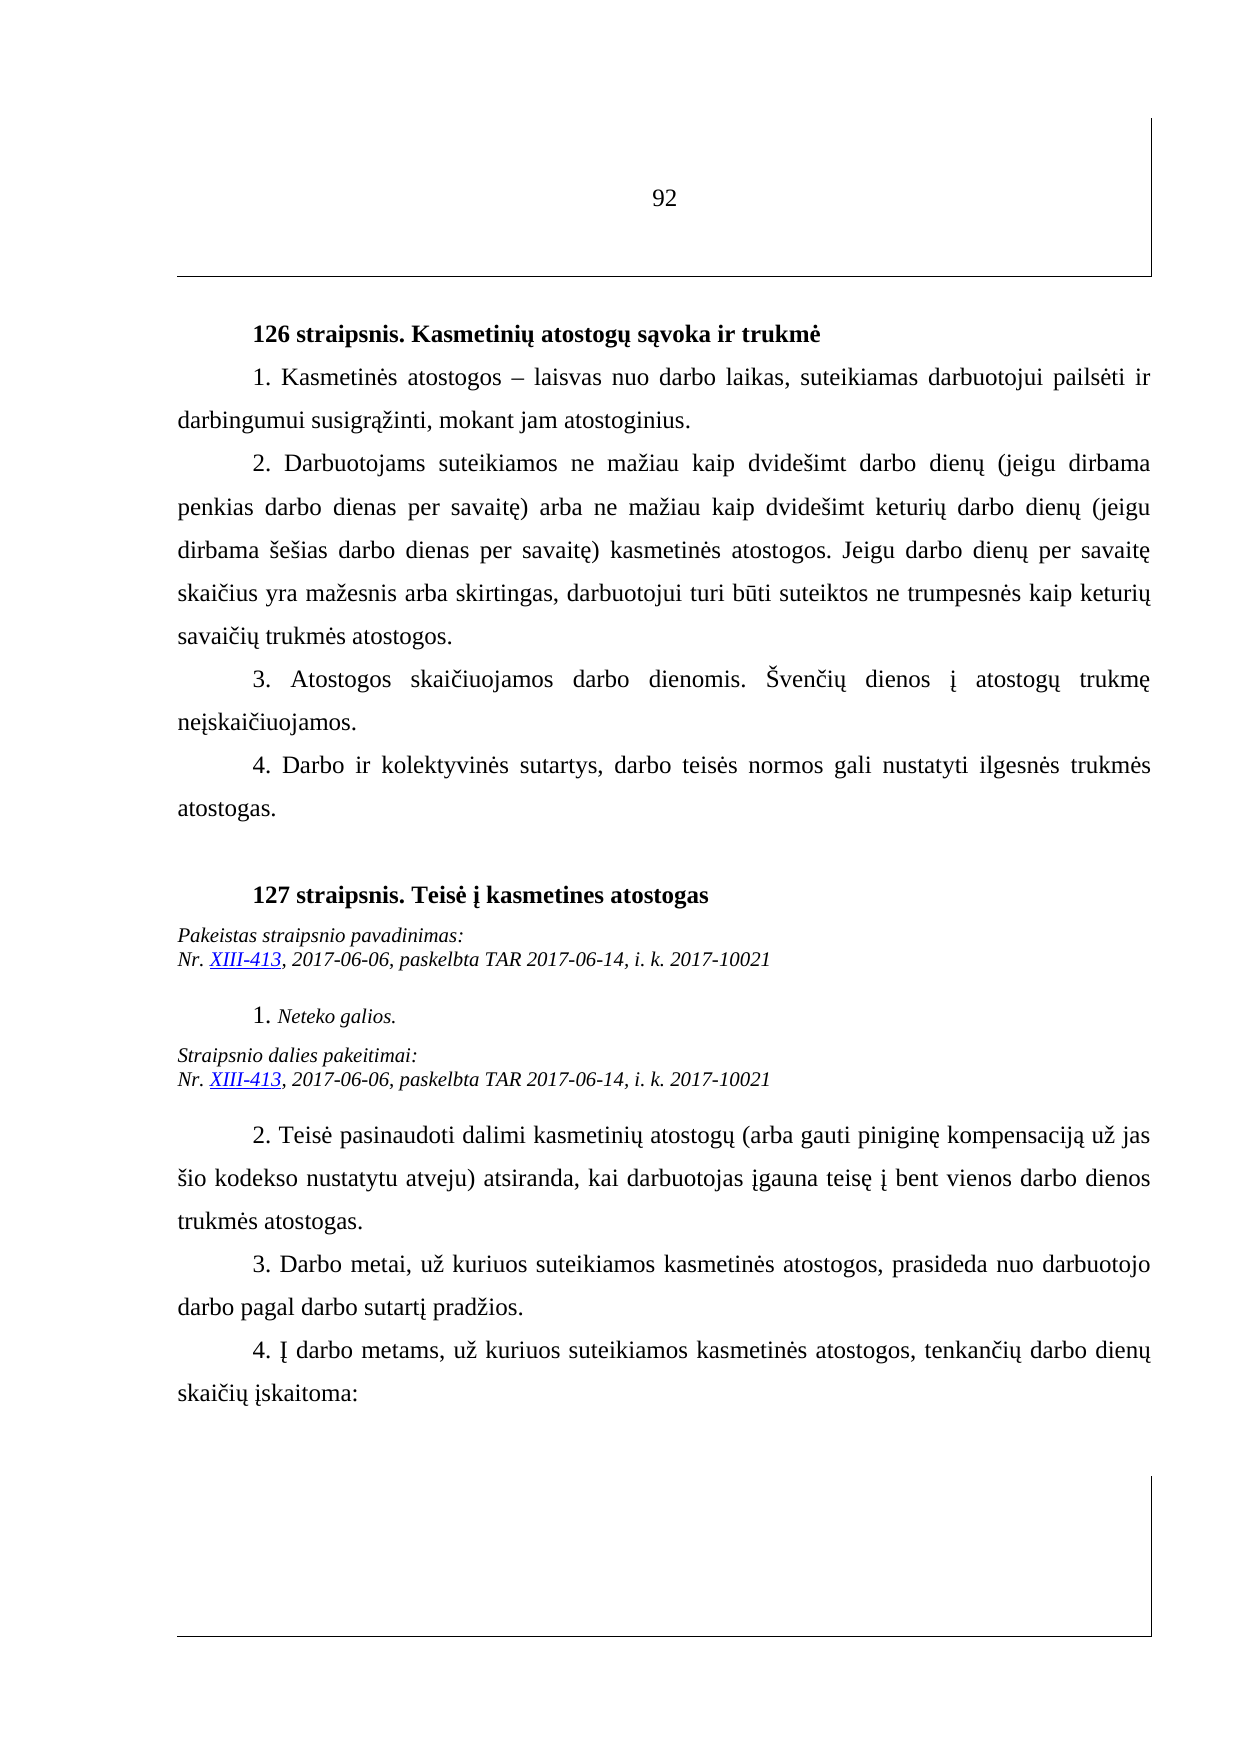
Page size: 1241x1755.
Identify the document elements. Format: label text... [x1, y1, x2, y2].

text 3. Atostogos skaičiuojamos darbo dienomis. Švenčių dienos į atostogų trukmę neįskaičiuojamos. [177, 664, 1152, 736]
text 2. Teisė pasinaudoti dalimi kasmetinių atostogų (arba gauti piniginę kompensaciją už jas šio kodekso nustatytu atveju) atsiranda, kai darbuotojas įgauna teisę į bent vienos darbo dienos trukmės atostogas. [177, 1120, 1152, 1235]
text 2. Darbuotojams suteikiamos ne mažiau kaip dvidešimt darbo dienų (jeigu dirbama penkias darbo dienas per savaitę) arba ne mažiau kaip dvidešimt keturių darbo dienų (jeigu dirbama šešias darbo dienas per savaitę) kasmetinės atostogos. Jeigu darbo dienų per savaitę skaičius yra mažesnis arba skirtingas, darbuotojui turi būti suteiktos ne trumpesnės kaip keturių savaičių trukmės atostogos. [177, 448, 1152, 650]
text 1. Neteko galios. [177, 1000, 1152, 1028]
text Nr. XIII-413, 2017-06-06, paskelbta TAR 2017-06-14, i. k. 2017-10021 [177, 947, 1152, 971]
subtitle 126 straipsnis. Kasmetinių atostogų sąvoka ir trukmė [177, 319, 1152, 348]
text 3. Darbo metai, už kuriuos suteikiamos kasmetinės atostogos, prasideda nuo darbuotojo darbo pagal darbo sutartį pradžios. [177, 1249, 1152, 1321]
text 1. Kasmetinės atostogos – laisvas nuo darbo laikas, suteikiamas darbuotojui pailsėti ir darbingumui susigrąžinti, mokant jam atostoginius. [177, 362, 1152, 434]
subtitle 127 straipsnis. Teisė į kasmetines atostogas [177, 880, 1152, 908]
text Nr. XIII-413, 2017-06-06, paskelbta TAR 2017-06-14, i. k. 2017-10021 [177, 1067, 1152, 1091]
text 4. Darbo ir kolektyvinės sutartys, darbo teisės normos gali nustatyti ilgesnės trukmės atostogas. [177, 750, 1152, 822]
text 4. Į darbo metams, už kuriuos suteikiamos kasmetinės atostogos, tenkančių darbo dienų skaičių įskaitoma: [177, 1335, 1152, 1407]
text Straipsnio dalies pakeitimai: [177, 1043, 1152, 1067]
text Pakeistas straipsnio pavadinimas: [177, 923, 1152, 947]
